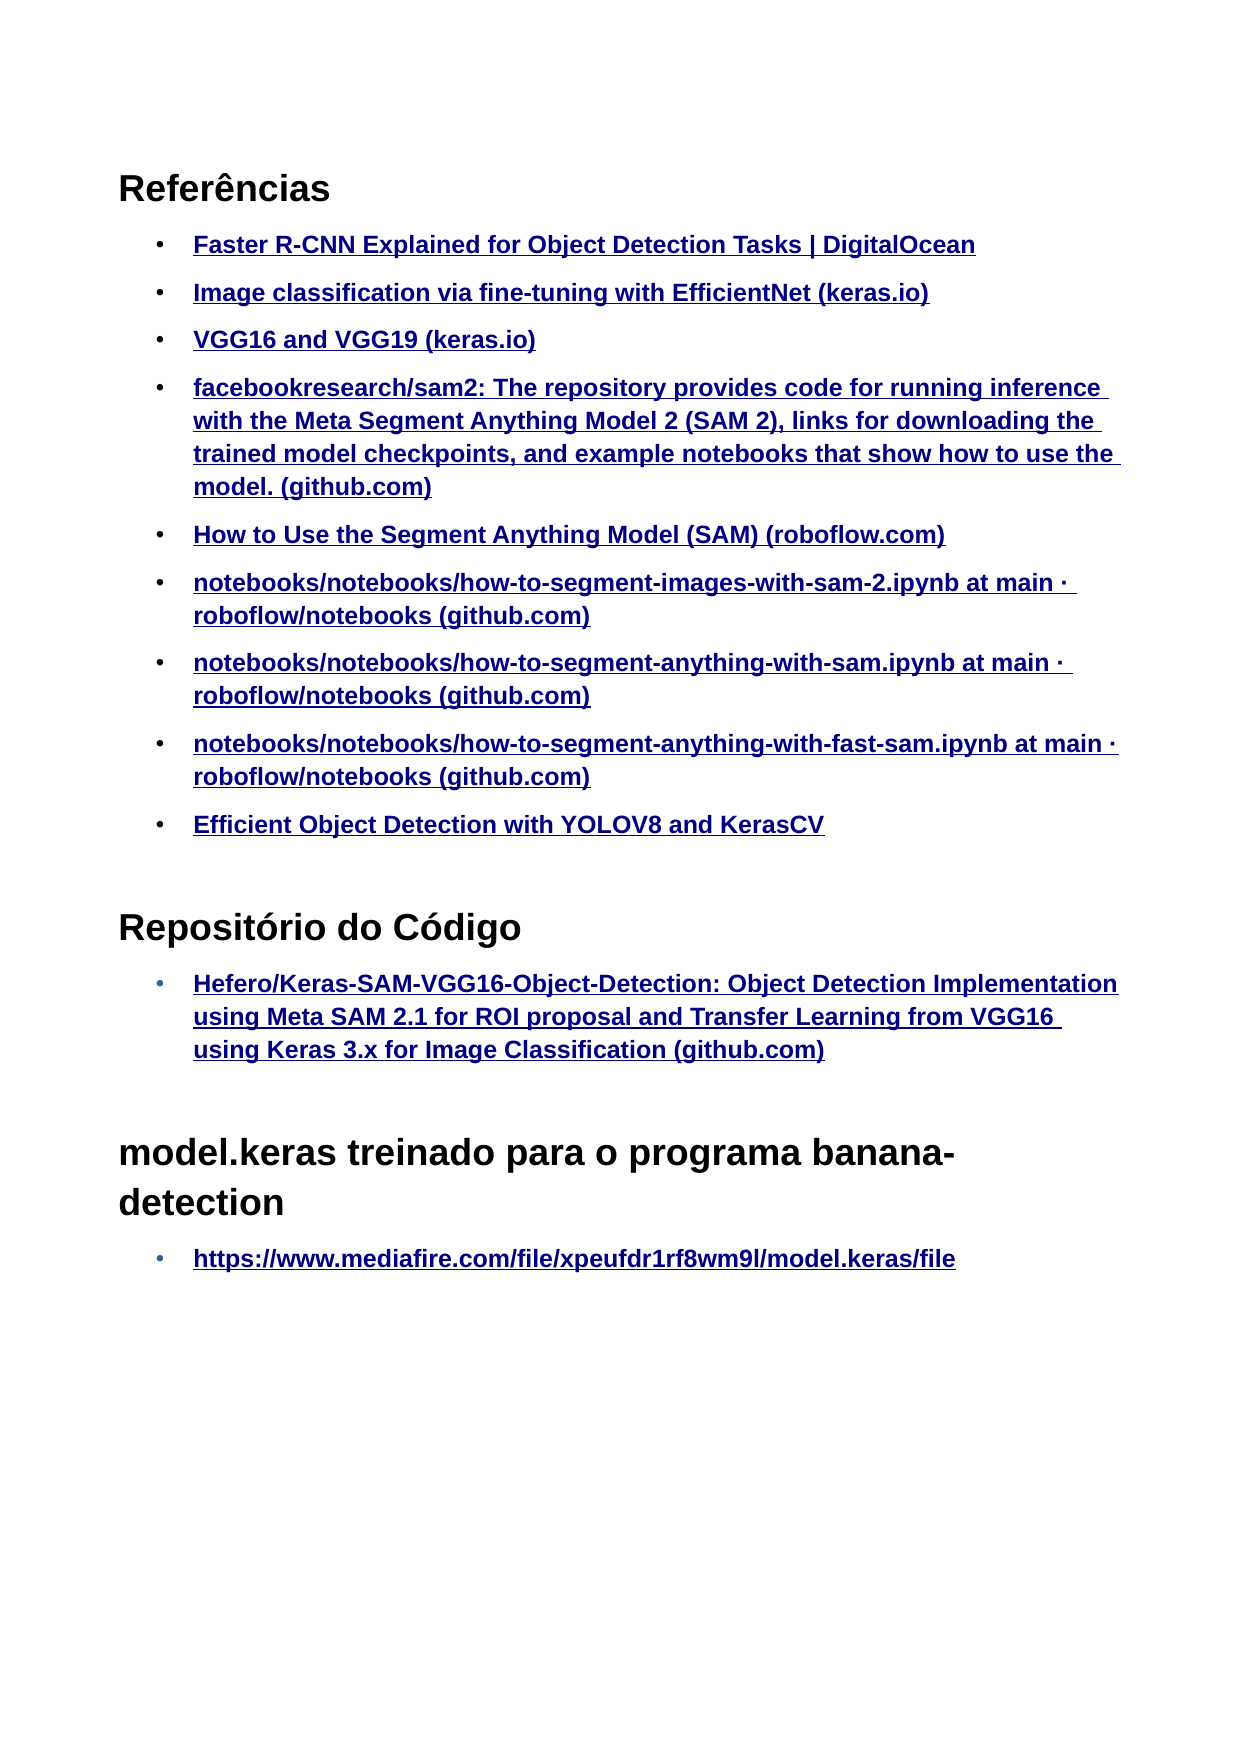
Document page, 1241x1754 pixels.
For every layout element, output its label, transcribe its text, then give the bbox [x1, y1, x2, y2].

list notebooks/notebooks/how-to-segment-anything-with-fast-sam.ipynb at main · roboflow/notebooks (github.com) [156, 729, 1122, 791]
text model.keras treinado para o programa banana-detection [118, 1131, 1122, 1223]
list facebookresearch/sam2: The repository provides code for running inference with the Meta Segment Anything Model 2 (SAM 2), links for downloading the trained model checkpoints, and example notebooks that show how to use the model. (github.com) [156, 373, 1122, 501]
list VGG16 and VGG19 (keras.io) [156, 325, 1122, 354]
list notebooks/notebooks/how-to-segment-anything-with-sam.ipynb at main · roboflow/notebooks (github.com) [156, 648, 1122, 710]
list notebooks/notebooks/how-to-segment-images-with-sam-2.ipynb at main · roboflow/notebooks (github.com) [156, 567, 1122, 629]
list Faster R-CNN Explained for Object Detection Tasks | DigitalOcean [156, 230, 1122, 259]
text Referências [118, 166, 1122, 209]
list How to Use the Segment Anything Model (SAM) (roboflow.com) [156, 520, 1122, 549]
list Hefero/Keras-SAM-VGG16-Object-Detection: Object Detection Implementation using Meta SAM 2.1 for ROI proposal and Transfer Learning from VGG16 using Keras 3.x for Image Classification (github.com) [156, 969, 1122, 1064]
list Image classification via fine-tuning with EfficientNet (keras.io) [156, 278, 1122, 306]
list Efficient Object Detection with YOLOV8 and KerasCV [156, 810, 1122, 838]
text Repositório do Código [118, 905, 1122, 948]
list https://www.mediafire.com/file/xpeufdr1rf8wm9l/model.keras/file [156, 1244, 1122, 1273]
